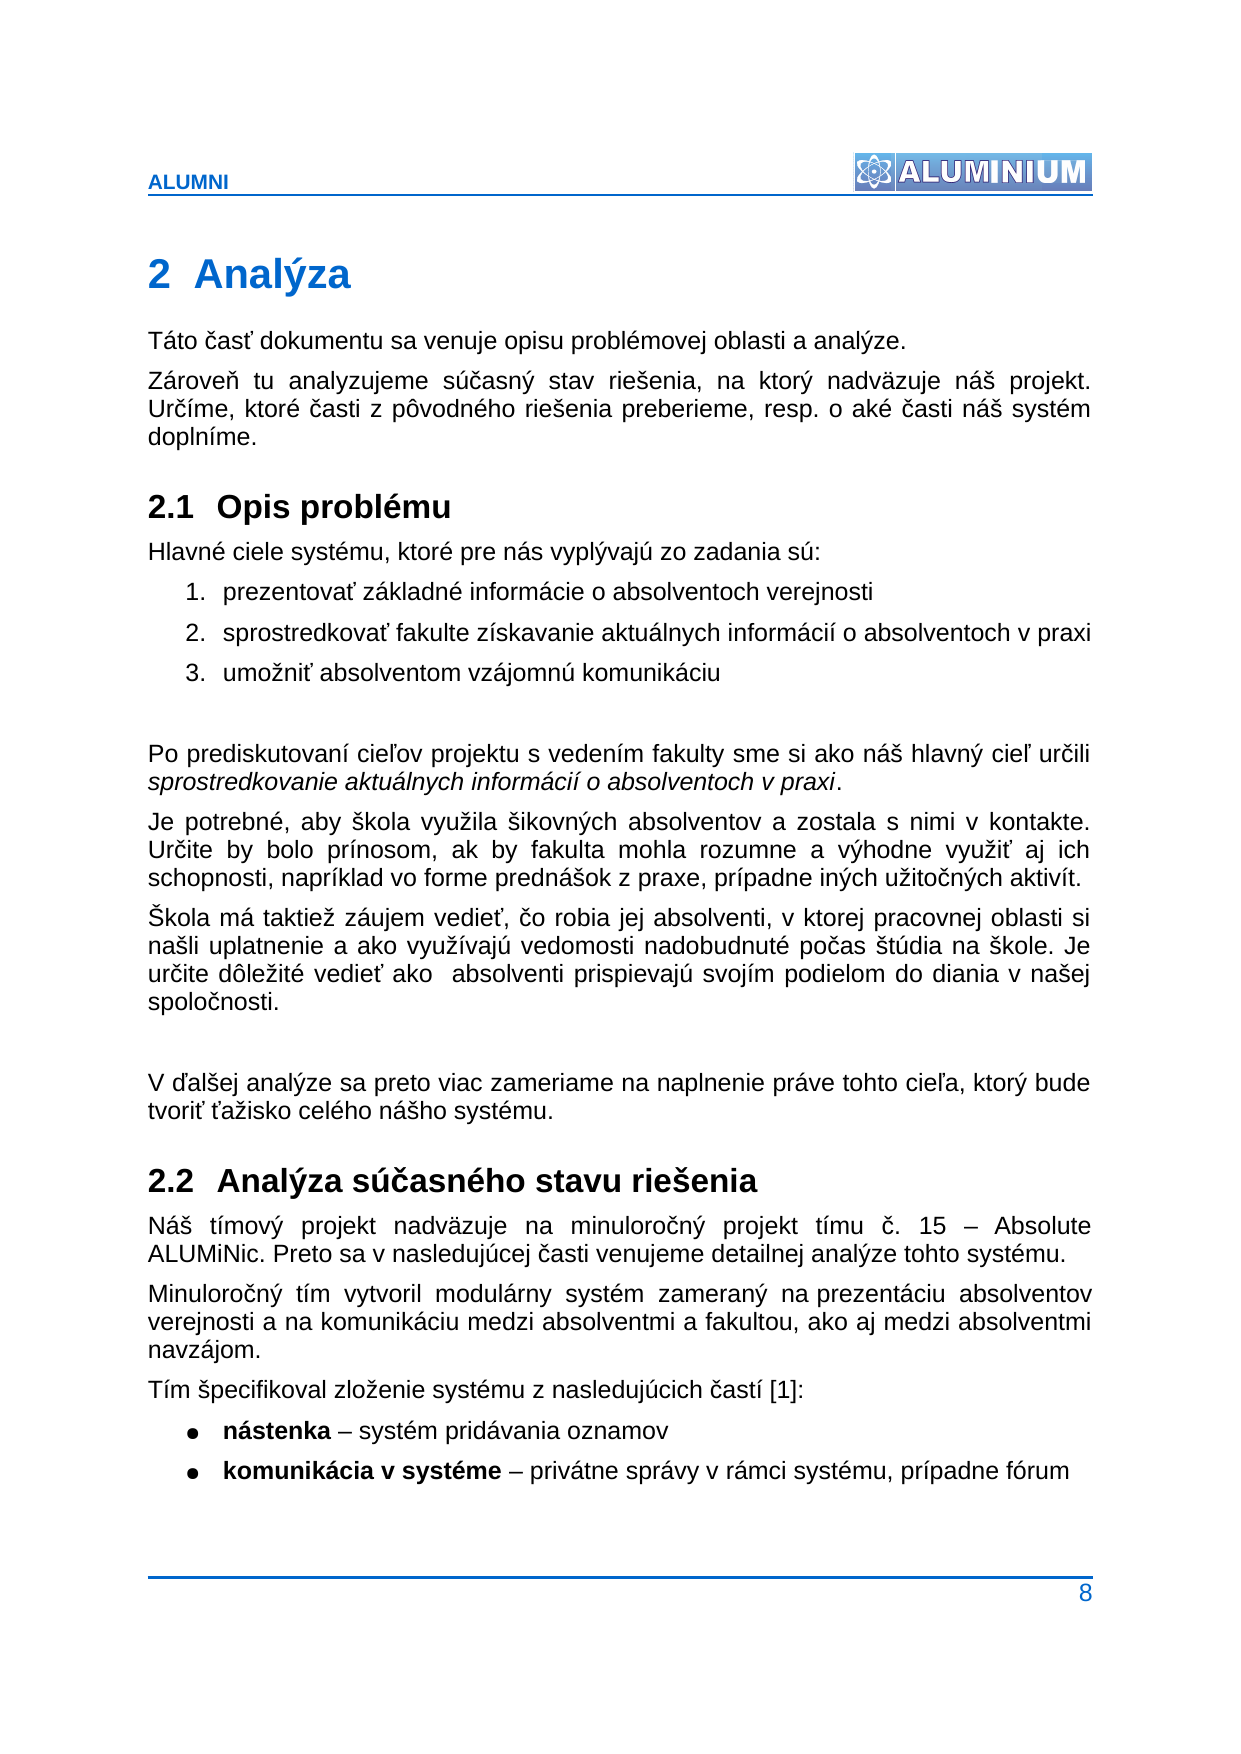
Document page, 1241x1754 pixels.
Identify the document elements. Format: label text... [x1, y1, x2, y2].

text Táto časť dokumentu sa venuje opisu problémovej oblasti a analýze. [148, 326, 1093, 354]
text Tím špecifikoval zloženie systému z nasledujúcich častí [1]: [148, 1376, 1093, 1404]
text Hlavné ciele systému, ktoré pre nás vyplývajú zo zadania sú: [148, 538, 1093, 566]
subtitle Analýza [148, 250, 1093, 297]
list umožniť absolventom vzájomnú komunikáciu [185, 659, 1093, 687]
text Zároveň tu analyzujeme súčasný stav riešenia, na ktorý nadväzuje náš projekt. Určíme, ktoré časti z pôvodného riešenia preberieme, resp. o aké časti náš systém doplníme. [148, 367, 1093, 451]
text Náš tímový projekt nadväzuje na minuloročný projekt tímu č. 15 – Absolute ALUMiNic. Preto sa v nasledujúcej časti venujeme detailnej analýze tohto systému. [148, 1212, 1093, 1267]
text V ďalšej analýze sa preto viac zameriame na naplnenie práve tohto cieľa, ktorý bude tvoriť ťažisko celého nášho systému. [148, 1069, 1093, 1125]
subtitle Analýza súčasného stavu riešenia [148, 1162, 1093, 1199]
list komunikácia v systéme – privátne správy v rámci systému, prípadne fórum [185, 1457, 1093, 1485]
list prezentovať základné informácie o absolventoch verejnosti [185, 578, 1093, 606]
text Minuloročný tím vytvoril modulárny systém zameraný na prezentáciu absolventov verejnosti a na komunikáciu medzi absolventmi a fakultou, ako aj medzi absolventmi navzájom. [148, 1280, 1093, 1364]
list sprostredkovať fakulte získavanie aktuálnych informácií o absolventoch v praxi [185, 618, 1093, 646]
list nástenka – systém pridávania oznamov [185, 1417, 1093, 1444]
text Po prediskutovaní cieľov projektu s vedením fakulty sme si ako náš hlavný cieľ určili sprostredkovanie aktuálnych informácií o absolventoch v praxi. [148, 740, 1093, 796]
subtitle Opis problému [148, 488, 1093, 525]
text Škola má taktiež záujem vedieť, čo robia jej absolventi, v ktorej pracovnej oblasti si našli uplatnenie a ako využívajú vedomosti nadobudnuté počas štúdia na škole. Je určite dôležité vedieť ako absolventi prispievajú svojím podielom do diania v našej spoločnosti. [148, 904, 1093, 1016]
text Je potrebné, aby škola využila šikovných absolventov a zostala s nimi v kontakte. Určite by bolo prínosom, ak by fakulta mohla rozumne a výhodne využiť aj ich schopnosti, napríklad vo forme prednášok z praxe, prípadne iných užitočných aktivít. [148, 808, 1093, 892]
